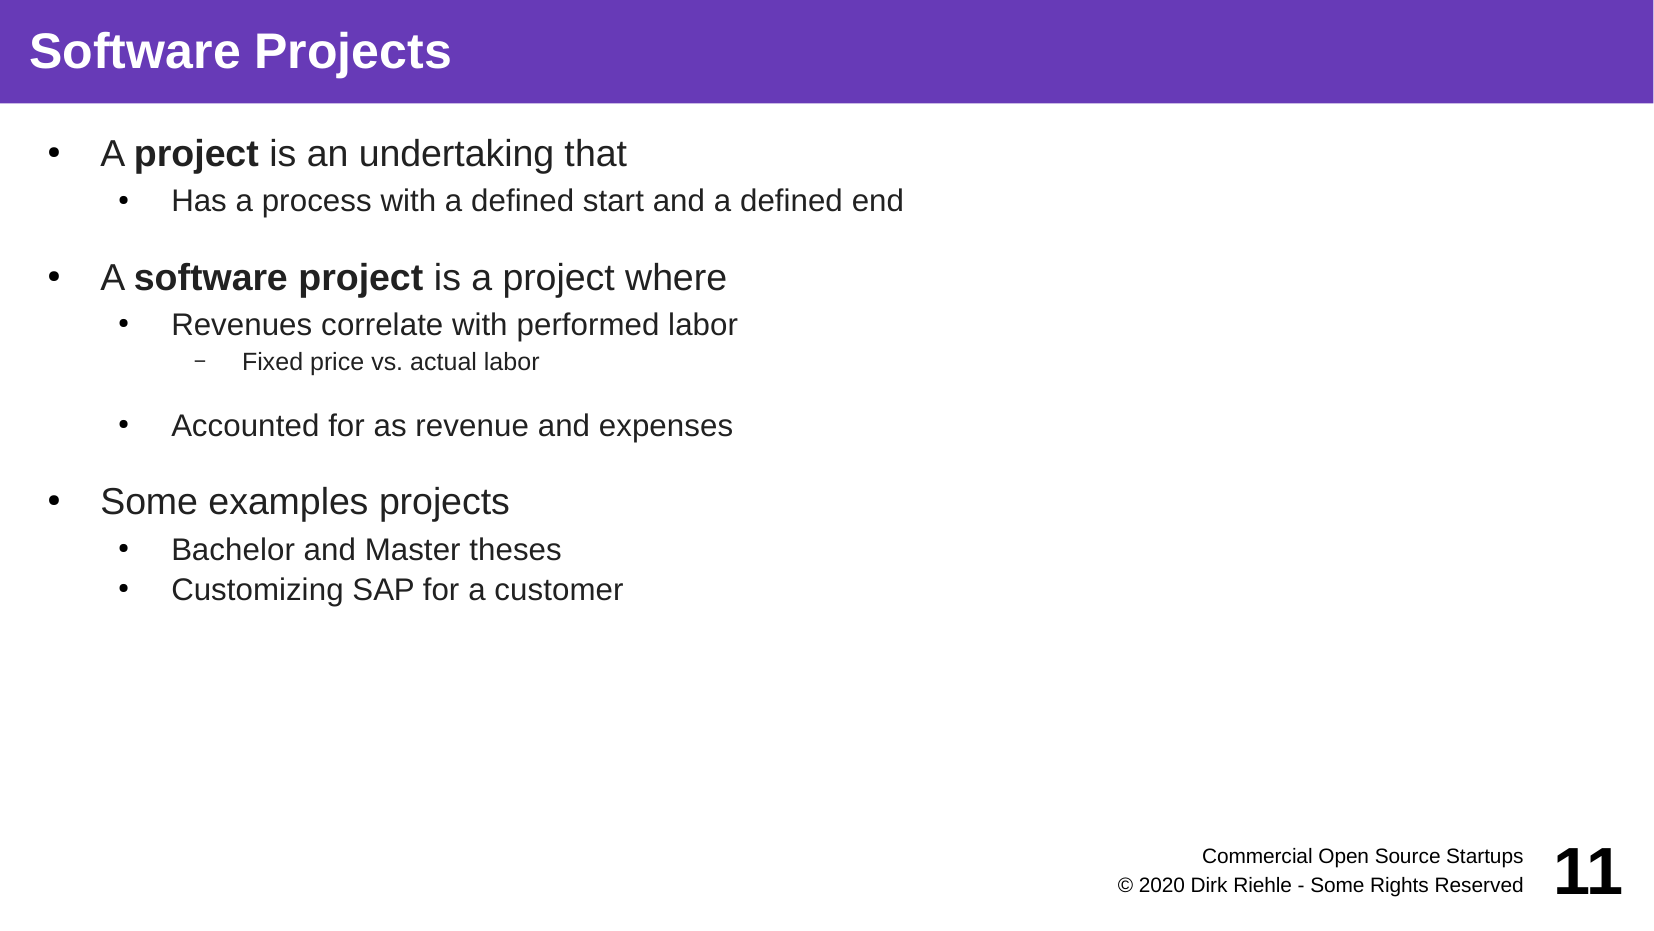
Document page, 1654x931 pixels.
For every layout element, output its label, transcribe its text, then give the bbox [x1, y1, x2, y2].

title Software Projects [0, 0, 1654, 104]
list A project is an undertaking that Has a process with a defined start and a defined end A software project is a project where Revenues correlate with performed labor Fixed price vs. actual labor Accounted for as revenue and expenses Some examples projects Bachelor and Master theses Customizing SAP for a customer [29, 132, 1625, 813]
